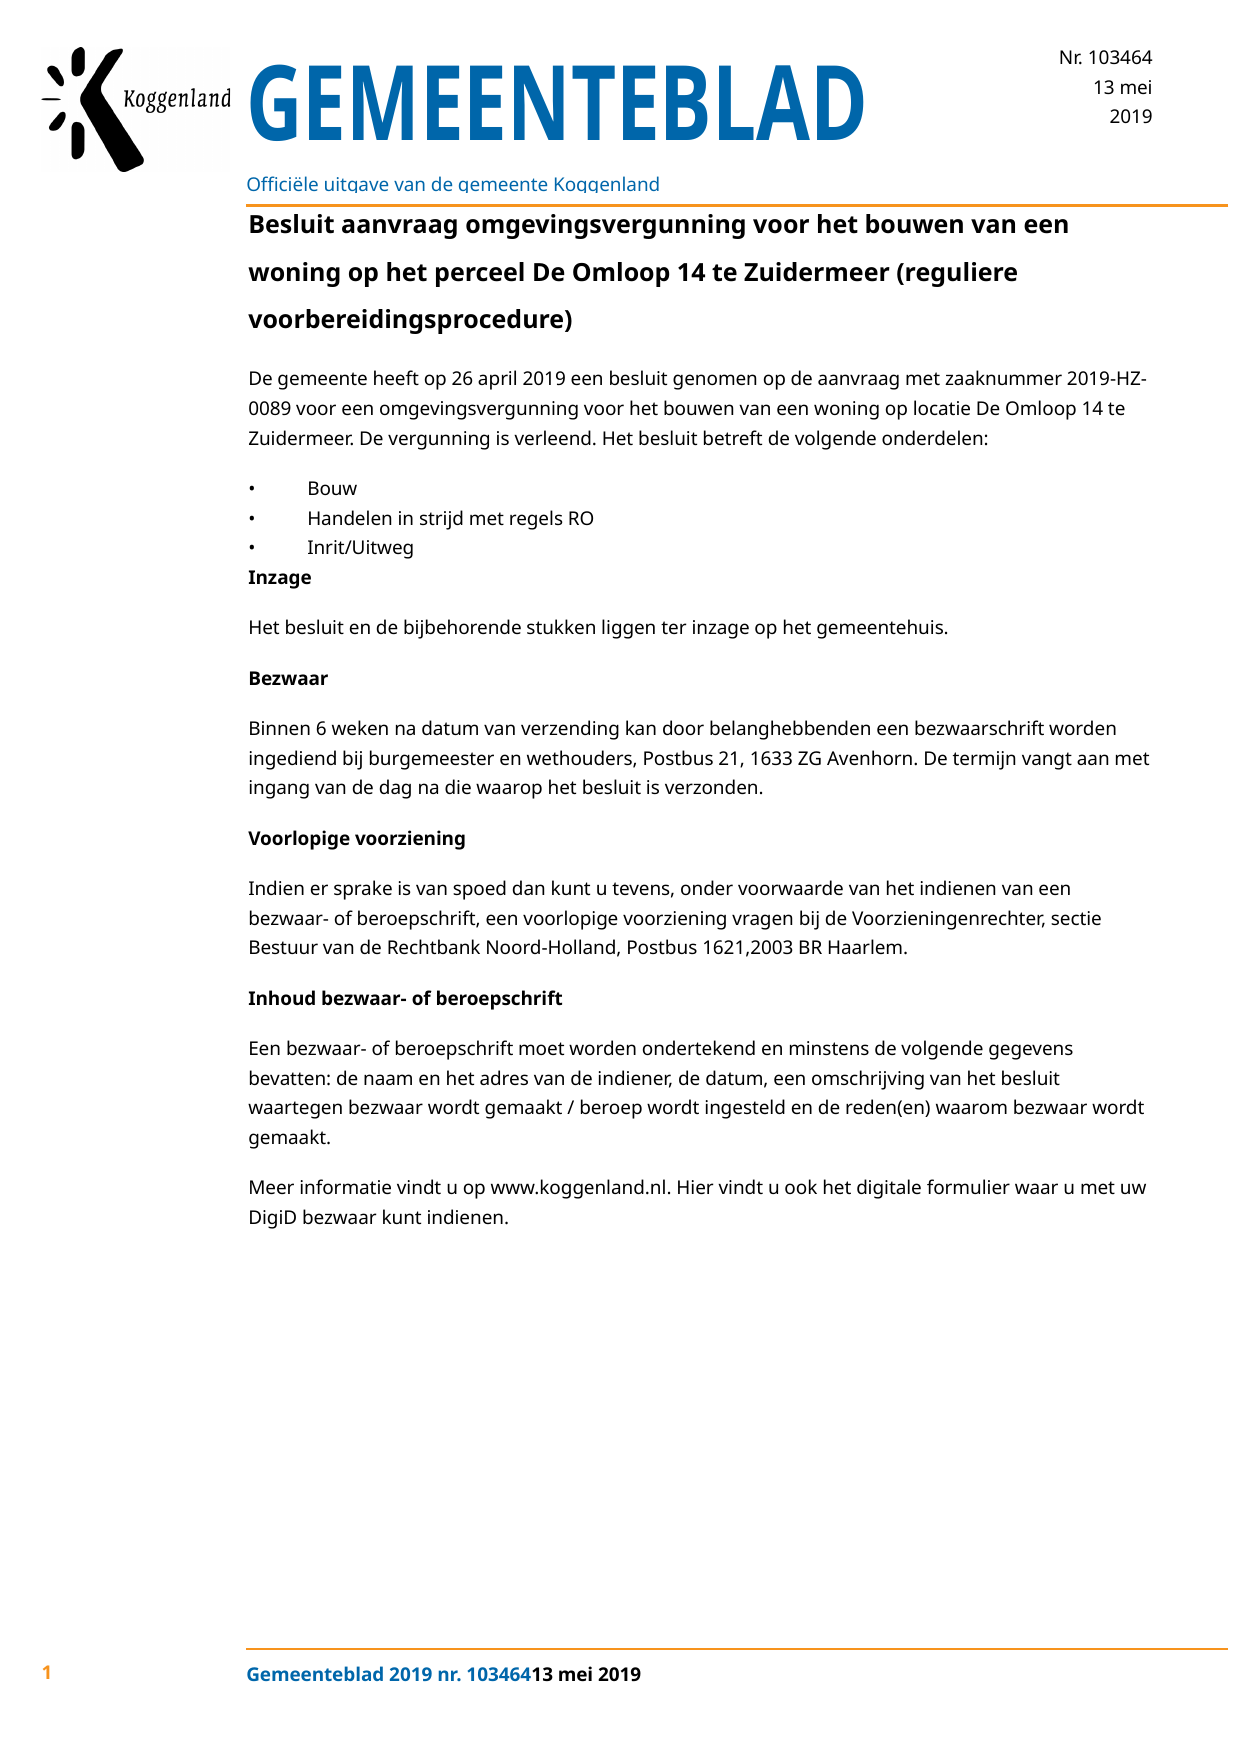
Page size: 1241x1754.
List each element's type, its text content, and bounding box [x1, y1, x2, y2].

text Bezwaar [248, 665, 1152, 690]
text Indien er sprake is van spoed dan kunt u tevens, onder voorwaarde van het indienen van een bezwaar- of beroepschrift, een voorlopige voorziening vragen bij de Voorzieningenrechter, sectie Bestuur van de Rechtbank Noord-Holland, Postbus 1621,2003 BR Haarlem. [248, 875, 1152, 960]
list Inrit/Uitweg [248, 534, 1152, 560]
text Voorlopige voorziening [248, 825, 1152, 850]
text Het besluit en de bijbehorende stukken liggen ter inzage op het gemeentehuis. [248, 614, 1152, 640]
text Inhoud bezwaar- of beroepschrift [248, 985, 1152, 1010]
picture [41, 47, 231, 172]
text Inzage [248, 564, 1152, 589]
list Handelen in strijd met regels RO [248, 505, 1152, 530]
text Een bezwaar- of beroepschrift moet worden ondertekend en minstens de volgende gegevens bevatten: de naam en het adres van de indiener, de datum, een omschrijving van het besluit waartegen bezwaar wordt gemaakt / beroep wordt ingesteld en de reden(en) waarom bezwaar wordt gemaakt. [248, 1035, 1152, 1149]
text Meer informatie vindt u op www.koggenland.nl. Hier vindt u ook het digitale formulier waar u met uw DigiD bezwaar kunt indienen. [248, 1174, 1152, 1229]
text Binnen 6 weken na datum van verzending kan door belanghebbenden een bezwaarschrift worden ingediend bij burgemeester en wethouders, Postbus 21, 1633 ZG Avenhorn. De termijn vangt aan met ingang van de dag na die waarop het besluit is verzonden. [248, 715, 1152, 800]
text Besluit aanvraag omgevingsvergunning voor het bouwen van een woning op het perceel De Omloop 14 te Zuidermeer (reguliere voorbereidingsprocedure) [248, 207, 1152, 336]
text De gemeente heeft op 26 april 2019 een besluit genomen op de aanvraag met zaaknummer 2019-HZ-0089 voor een omgevingsvergunning voor het bouwen van een woning op locatie De Omloop 14 te Zuidermeer. De vergunning is verleend. Het besluit betreft de volgende onderdelen: [248, 366, 1152, 450]
list Bouw [248, 475, 1152, 501]
